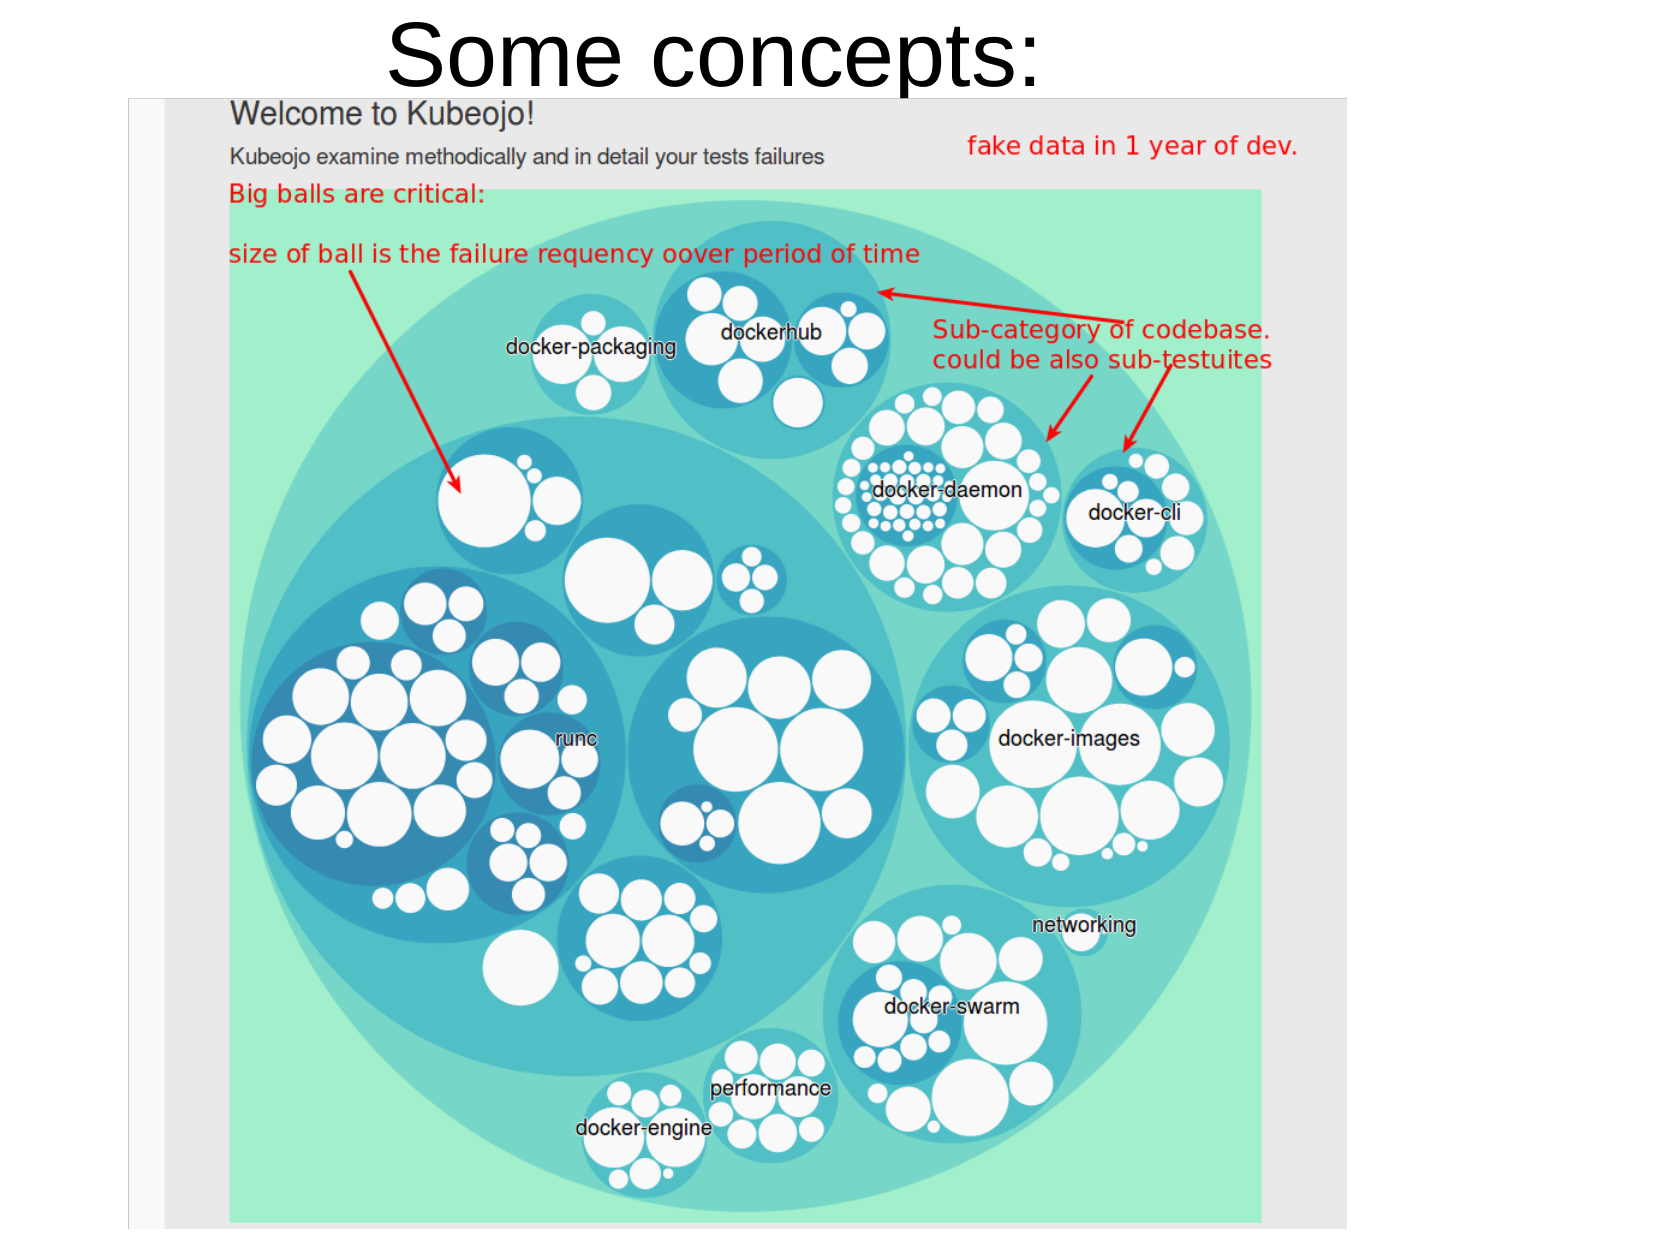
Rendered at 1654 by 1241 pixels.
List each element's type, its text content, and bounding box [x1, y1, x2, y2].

picture [124, 97, 1347, 1229]
title Some concepts: [82, 3, 1347, 107]
